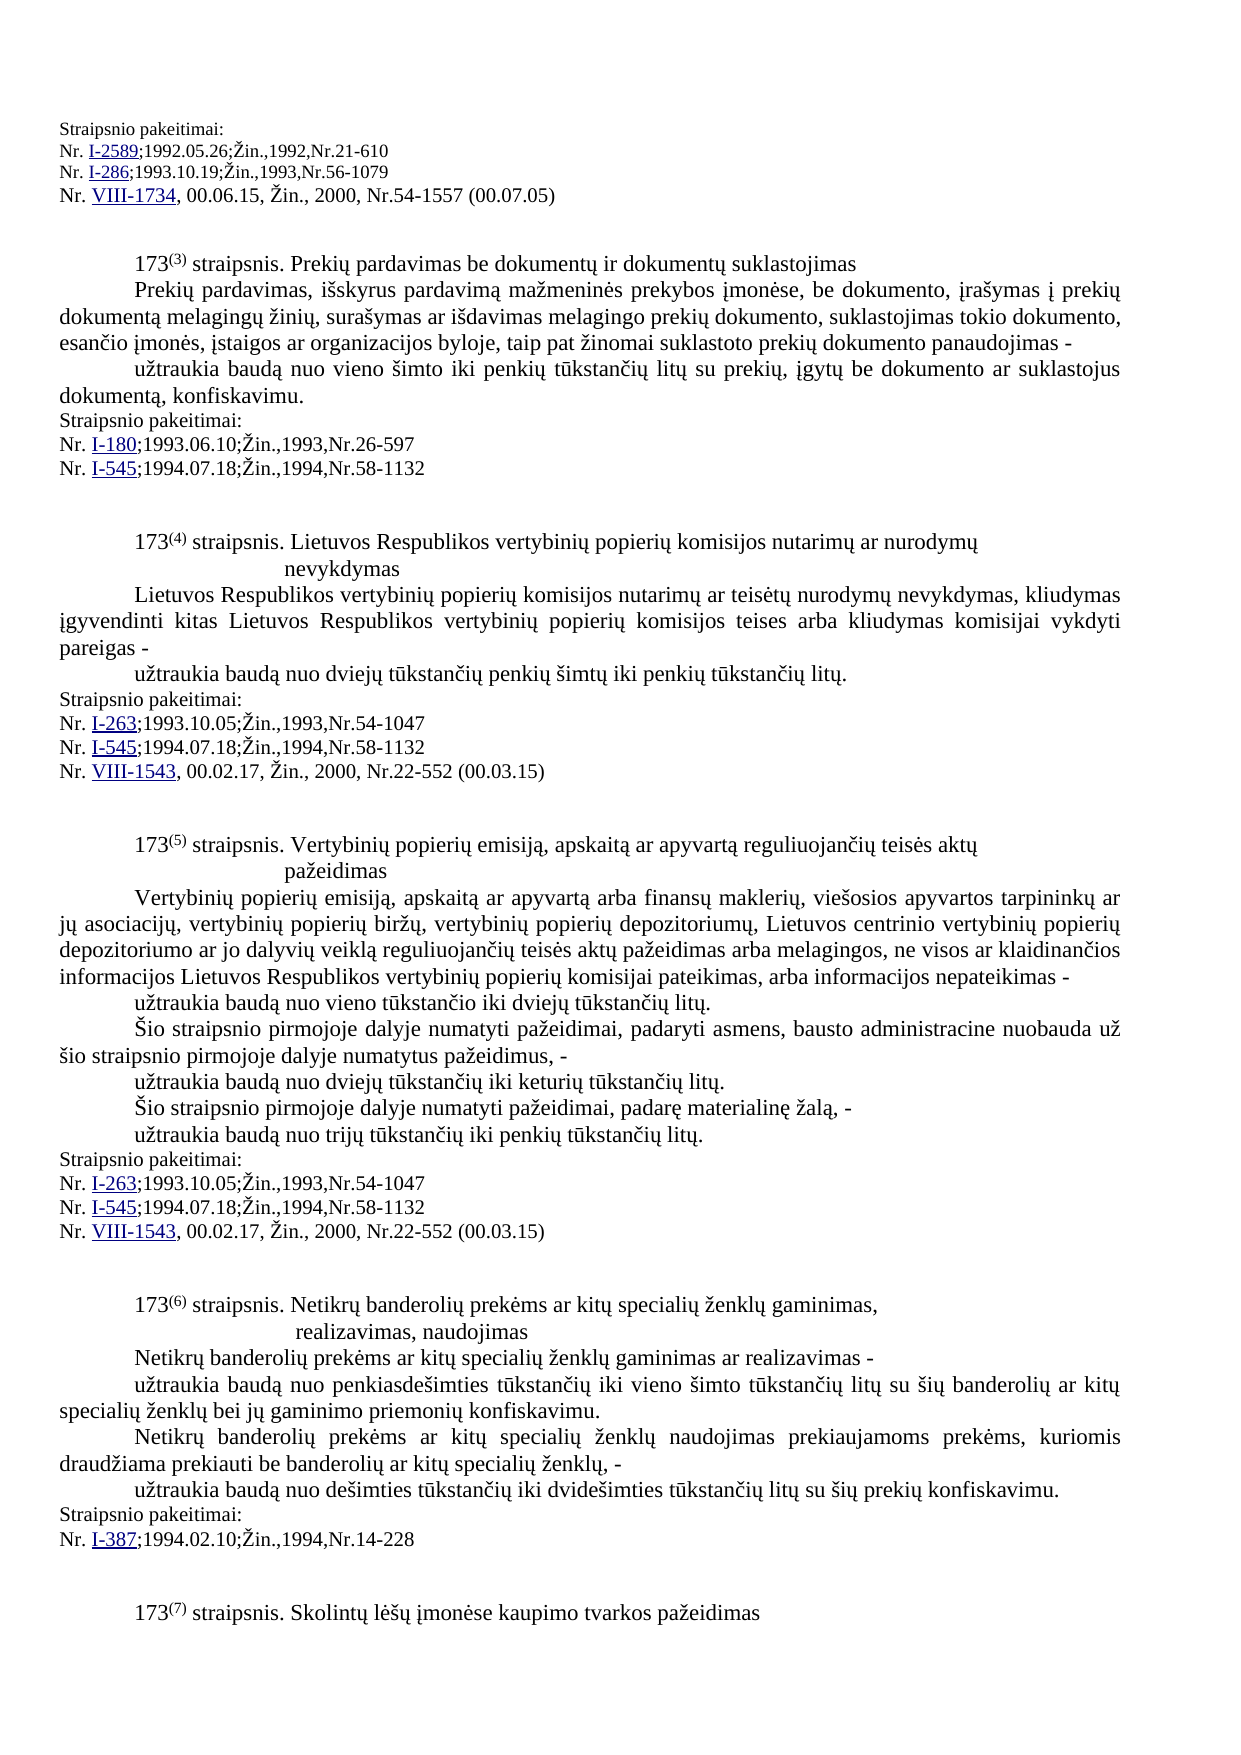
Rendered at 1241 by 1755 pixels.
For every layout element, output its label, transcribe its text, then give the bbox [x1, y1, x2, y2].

text užtraukia baudą nuo vieno tūkstančio iki dviejų tūkstančių litų. [59, 989, 1122, 1015]
text pažeidimas [284, 857, 1122, 884]
text Vertybinių popierių emisiją, apskaitą ar apyvartą arba finansų maklerių, viešosios apyvartos tarpininkų ar jų asociacijų, vertybinių popierių biržų, vertybinių popierių depozitoriumų, Lietuvos centrinio vertybinių popierių depozitoriumo ar jo dalyvių veiklą reguliuojančių teisės aktų pažeidimas arba melagingos, ne visos ar klaidinančios informacijos Lietuvos Respublikos vertybinių popierių komisijai pateikimas, arba informacijos nepateikimas - [59, 884, 1122, 989]
text 173(3) straipsnis. Prekių pardavimas be dokumentų ir dokumentų suklastojimas [59, 250, 1122, 276]
text Netikrų banderolių prekėms ar kitų specialių ženklų gaminimas ar realizavimas - [59, 1344, 1122, 1371]
text Nr. I-387;1994.02.10;Žin.,1994,Nr.14-228 [59, 1526, 1122, 1551]
text realizavimas, naudojimas [59, 1318, 1122, 1344]
text nevykdymas [284, 555, 1122, 581]
text Nr. I-263;1993.10.05;Žin.,1993,Nr.54-1047 [59, 1171, 1122, 1195]
text Nr. I-545;1994.07.18;Žin.,1994,Nr.58-1132 [59, 1195, 1122, 1219]
text Straipsnio pakeitimai: [59, 408, 1122, 432]
text užtraukia baudą nuo dešimties tūkstančių iki dvidešimties tūkstančių litų su šių prekių konfiskavimu. [59, 1476, 1122, 1502]
text Prekių pardavimas, išskyrus pardavimą mažmeninės prekybos įmonėse, be dokumento, įrašymas į prekių dokumentą melagingų žinių, surašymas ar išdavimas melagingo prekių dokumento, suklastojimas tokio dokumento, esančio įmonės, įstaigos ar organizacijos byloje, taip pat žinomai suklastoto prekių dokumento panaudojimas - [59, 276, 1122, 355]
text Nr. I-545;1994.07.18;Žin.,1994,Nr.58-1132 [59, 735, 1122, 759]
text Lietuvos Respublikos vertybinių popierių komisijos nutarimų ar teisėtų nurodymų nevykdymas, kliudymas įgyvendinti kitas Lietuvos Respublikos vertybinių popierių komisijos teises arba kliudymas komisijai vykdyti pareigas - [59, 581, 1122, 660]
text Straipsnio pakeitimai: [59, 118, 1122, 140]
text Nr. I-545;1994.07.18;Žin.,1994,Nr.58-1132 [59, 456, 1122, 480]
text Nr. VIII-1543, 00.02.17, Žin., 2000, Nr.22-552 (00.03.15) [59, 1219, 1122, 1243]
text Šio straipsnio pirmojoje dalyje numatyti pažeidimai, padaryti asmens, bausto administracine nuobauda už šio straipsnio pirmojoje dalyje numatytus pažeidimus, - [59, 1015, 1122, 1068]
text 173(4) straipsnis. Lietuvos Respublikos vertybinių popierių komisijos nutarimų ar nurodymų [134, 528, 1122, 555]
text 173(7) straipsnis. Skolintų lėšų įmonėse kaupimo tvarkos pažeidimas [59, 1599, 1122, 1625]
text Nr. I-263;1993.10.05;Žin.,1993,Nr.54-1047 [59, 711, 1122, 735]
text Nr. VIII-1734, 00.06.15, Žin., 2000, Nr.54-1557 (00.07.05) [59, 183, 1122, 207]
text užtraukia baudą nuo dviejų tūkstančių iki keturių tūkstančių litų. [59, 1068, 1122, 1094]
text Nr. I-286;1993.10.19;Žin.,1993,Nr.56-1079 [59, 161, 1122, 183]
text užtraukia baudą nuo penkiasdešimties tūkstančių iki vieno šimto tūkstančių litų su šių banderolių ar kitų specialių ženklų bei jų gaminimo priemonių konfiskavimu. [59, 1371, 1122, 1423]
text Nr. I-2589;1992.05.26;Žin.,1992,Nr.21-610 [59, 140, 1122, 161]
text 173(5) straipsnis. Vertybinių popierių emisiją, apskaitą ar apyvartą reguliuojančių teisės aktų [134, 831, 1122, 857]
text užtraukia baudą nuo trijų tūkstančių iki penkių tūkstančių litų. [59, 1121, 1122, 1147]
text Nr. I-180;1993.06.10;Žin.,1993,Nr.26-597 [59, 432, 1122, 456]
text Netikrų banderolių prekėms ar kitų specialių ženklų naudojimas prekiaujamoms prekėms, kuriomis draudžiama prekiauti be banderolių ar kitų specialių ženklų, - [59, 1423, 1122, 1476]
text užtraukia baudą nuo dviejų tūkstančių penkių šimtų iki penkių tūkstančių litų. [59, 660, 1122, 687]
text Straipsnio pakeitimai: [59, 687, 1122, 711]
text Straipsnio pakeitimai: [59, 1502, 1122, 1526]
text užtraukia baudą nuo vieno šimto iki penkių tūkstančių litų su prekių, įgytų be dokumento ar suklastojus dokumentą, konfiskavimu. [59, 355, 1122, 408]
text Straipsnio pakeitimai: [59, 1147, 1122, 1171]
text Šio straipsnio pirmojoje dalyje numatyti pažeidimai, padarę materialinę žalą, - [59, 1094, 1122, 1121]
text Nr. VIII-1543, 00.02.17, Žin., 2000, Nr.22-552 (00.03.15) [59, 759, 1122, 783]
text 173(6) straipsnis. Netikrų banderolių prekėms ar kitų specialių ženklų gaminimas, [59, 1292, 1122, 1318]
